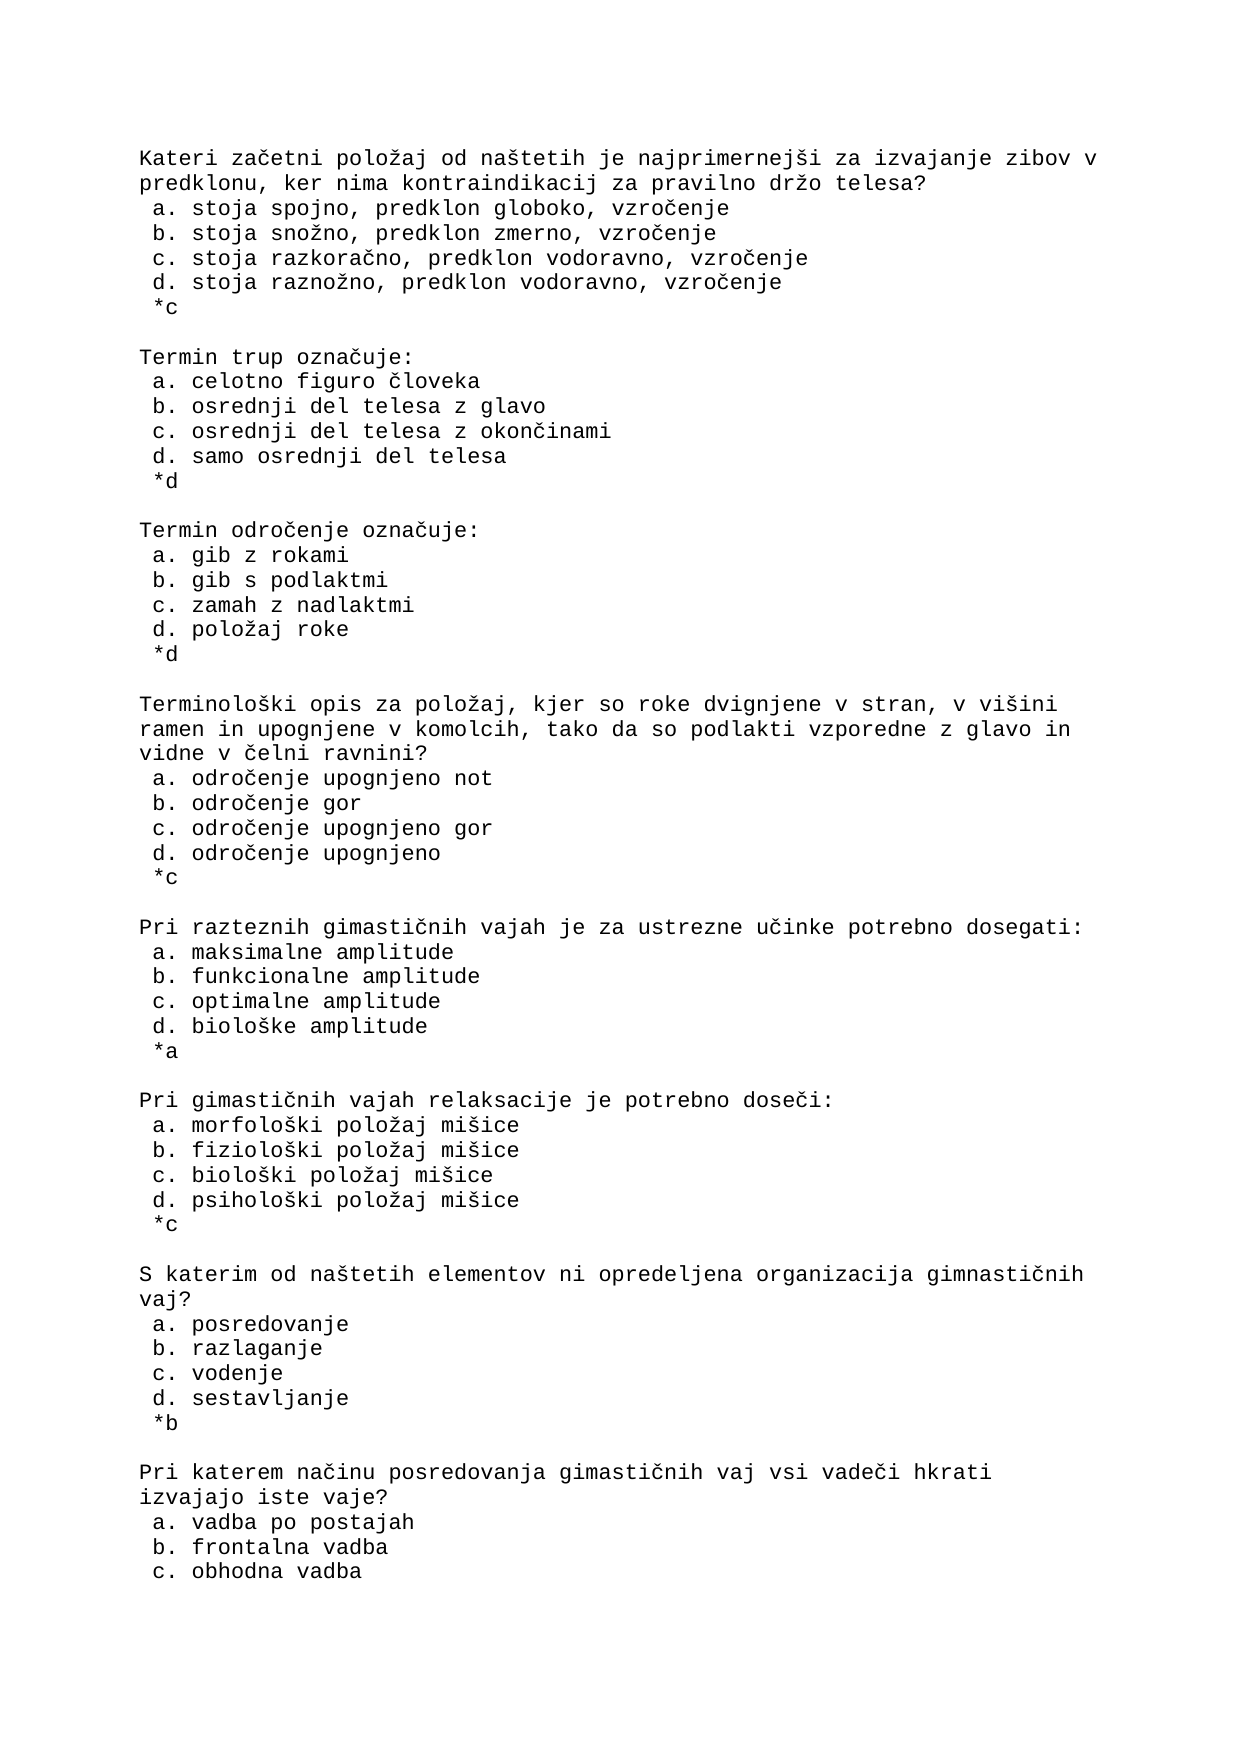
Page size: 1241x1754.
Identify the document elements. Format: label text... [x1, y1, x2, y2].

text *d [139, 643, 1101, 668]
text b. stoja snožno, predklon zmerno, vzročenje [139, 222, 1101, 247]
text a. stoja spojno, predklon globoko, vzročenje [139, 197, 1101, 222]
text d. stoja raznožno, predklon vodoravno, vzročenje [139, 272, 1101, 296]
text b. razlaganje [139, 1338, 1101, 1362]
text Kateri začetni položaj od naštetih je najprimernejši za izvajanje zibov v predklonu, ker nima kontraindikacij za pravilno držo telesa? [139, 148, 1101, 197]
text Pri razteznih gimastičnih vajah je za ustrezne učinke potrebno dosegati: [139, 916, 1101, 941]
text b. gib s podlaktmi [139, 569, 1101, 594]
text *c [139, 1214, 1101, 1238]
text *c [139, 867, 1101, 891]
text d. biološke amplitude [139, 1015, 1101, 1040]
text b. frontalna vadba [139, 1536, 1101, 1561]
text *b [139, 1412, 1101, 1437]
text *c [139, 296, 1101, 321]
text *a [139, 1040, 1101, 1065]
text a. vadba po postajah [139, 1511, 1101, 1536]
text Pri katerem načinu posredovanja gimastičnih vaj vsi vadeči hkrati izvajajo iste vaje? [139, 1462, 1101, 1511]
text Pri gimastičnih vajah relaksacije je potrebno doseči: [139, 1090, 1101, 1114]
text b. odročenje gor [139, 792, 1101, 817]
text c. odročenje upognjeno gor [139, 817, 1101, 842]
text c. optimalne amplitude [139, 991, 1101, 1015]
text a. maksimalne amplitude [139, 941, 1101, 966]
text Termin odročenje označuje: [139, 519, 1101, 544]
text b. osrednji del telesa z glavo [139, 396, 1101, 420]
text b. funkcionalne amplitude [139, 966, 1101, 991]
text a. celotno figuro človeka [139, 371, 1101, 396]
text c. stoja razkoračno, predklon vodoravno, vzročenje [139, 247, 1101, 272]
text a. odročenje upognjeno not [139, 767, 1101, 792]
text d. psihološki položaj mišice [139, 1189, 1101, 1214]
text c. vodenje [139, 1362, 1101, 1387]
text Terminološki opis za položaj, kjer so roke dvignjene v stran, v višini ramen in upognjene v komolcih, tako da so podlakti vzporedne z glavo in vidne v čelni ravnini? [139, 693, 1101, 767]
text c. obhodna vadba [139, 1561, 1101, 1586]
text c. osrednji del telesa z okončinami [139, 420, 1101, 445]
text d. samo osrednji del telesa [139, 445, 1101, 470]
text S katerim od naštetih elementov ni opredeljena organizacija gimnastičnih vaj? [139, 1263, 1101, 1313]
text c. zamah z nadlaktmi [139, 594, 1101, 619]
text Termin trup označuje: [139, 346, 1101, 371]
text d. položaj roke [139, 619, 1101, 643]
text b. fiziološki položaj mišice [139, 1139, 1101, 1164]
text a. gib z rokami [139, 544, 1101, 569]
text a. morfološki položaj mišice [139, 1114, 1101, 1139]
text a. posredovanje [139, 1313, 1101, 1338]
text *d [139, 470, 1101, 495]
text c. biološki položaj mišice [139, 1164, 1101, 1189]
text d. sestavljanje [139, 1387, 1101, 1412]
text d. odročenje upognjeno [139, 842, 1101, 867]
